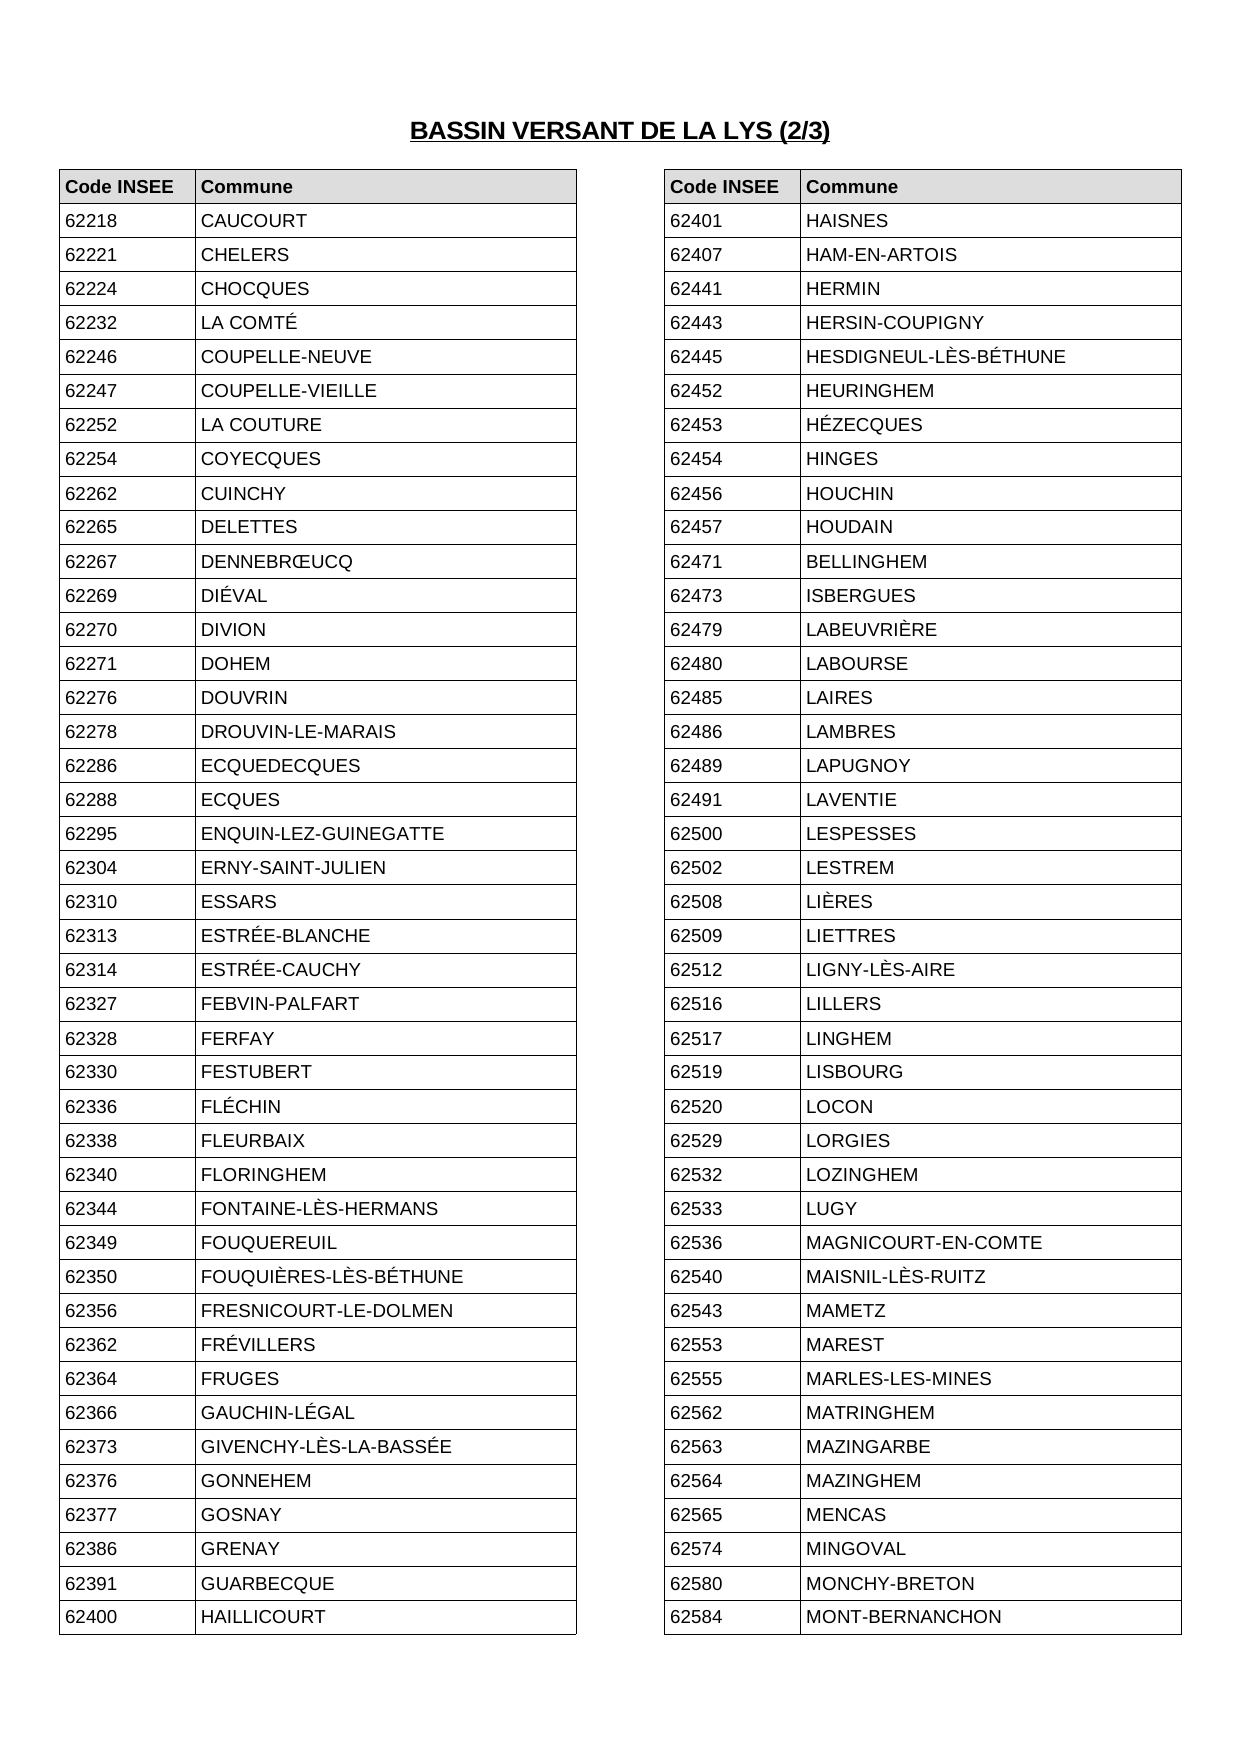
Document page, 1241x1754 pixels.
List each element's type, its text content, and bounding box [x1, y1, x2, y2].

table_cell [577, 919, 664, 952]
table_cell 62555 [665, 1362, 800, 1395]
table_cell 62340 [60, 1158, 195, 1191]
table_cell [577, 816, 664, 850]
table_cell 62338 [60, 1124, 195, 1157]
table_cell 62327 [60, 988, 195, 1021]
table_cell 62362 [60, 1328, 195, 1361]
table_cell LISBOURG [801, 1056, 1181, 1089]
table_cell 62489 [665, 749, 800, 782]
table_cell LOZINGHEM [801, 1158, 1181, 1191]
table_cell 62276 [60, 681, 195, 714]
table_cell [577, 237, 664, 271]
table_cell 62536 [665, 1226, 800, 1259]
table_cell HAISNES [801, 204, 1181, 237]
table_cell HEURINGHEM [801, 375, 1181, 407]
table_cell FLORINGHEM [196, 1158, 576, 1191]
table_cell MENCAS [801, 1499, 1181, 1532]
table_cell 62330 [60, 1056, 195, 1089]
table_cell 62516 [665, 988, 800, 1021]
table_cell 62553 [665, 1328, 800, 1361]
table_cell 62344 [60, 1192, 195, 1225]
table_cell 62247 [60, 375, 195, 407]
table_cell [577, 1055, 664, 1089]
table_cell 62500 [665, 817, 800, 850]
table_cell 62271 [60, 647, 195, 680]
table_cell 62221 [60, 238, 195, 271]
table_cell COUPELLE-NEUVE [196, 340, 576, 373]
table_cell HERSIN-COUPIGNY [801, 306, 1181, 339]
table_cell HAILLICOURT [196, 1601, 576, 1634]
table_cell ISBERGUES [801, 579, 1181, 612]
table_cell 62445 [665, 340, 800, 373]
table_cell 62310 [60, 885, 195, 918]
table_cell 62391 [60, 1567, 195, 1600]
table_cell [577, 305, 664, 339]
table_cell [577, 1395, 664, 1429]
table_cell ECQUES [196, 783, 576, 816]
table_cell [577, 987, 664, 1021]
table_cell LA COUTURE [196, 409, 576, 442]
table_cell HESDIGNEUL-LÈS-BÉTHUNE [801, 340, 1181, 373]
table_cell CUINCHY [196, 477, 576, 510]
table_cell [577, 1429, 664, 1463]
table_cell FEBVIN-PALFART [196, 988, 576, 1021]
table_cell MAZINGHEM [801, 1465, 1181, 1497]
table_cell HOUDAIN [801, 511, 1181, 544]
table_cell 62491 [665, 783, 800, 816]
table_cell LILLERS [801, 988, 1181, 1021]
table_cell 62512 [665, 954, 800, 987]
table_cell 62252 [60, 409, 195, 442]
table_cell 62479 [665, 613, 800, 646]
table_cell 62452 [665, 375, 800, 407]
table_header Commune [801, 170, 1181, 203]
table_cell LAMBRES [801, 715, 1181, 748]
table_cell 62574 [665, 1533, 800, 1566]
table_cell [577, 1600, 664, 1634]
table_cell MONT-BERNANCHON [801, 1601, 1181, 1634]
table_cell 62441 [665, 272, 800, 305]
table_cell GRENAY [196, 1533, 576, 1566]
table_cell [577, 748, 664, 782]
table_header [577, 169, 664, 203]
table_header Code INSEE [665, 170, 800, 203]
table_cell 62519 [665, 1056, 800, 1089]
table_cell GONNEHEM [196, 1465, 576, 1497]
table_header Code INSEE [60, 170, 195, 203]
table_cell 62502 [665, 851, 800, 884]
table_cell 62454 [665, 443, 800, 476]
table_cell 62288 [60, 783, 195, 816]
table_cell FOUQUIÈRES-LÈS-BÉTHUNE [196, 1260, 576, 1293]
table_cell MAGNICOURT-EN-COMTE [801, 1226, 1181, 1259]
table_cell [577, 1157, 664, 1191]
table_cell [577, 782, 664, 816]
table_cell FLÉCHIN [196, 1090, 576, 1123]
table_cell 62584 [665, 1601, 800, 1634]
table_cell [577, 408, 664, 442]
table_cell 62254 [60, 443, 195, 476]
table_cell COUPELLE-VIEILLE [196, 375, 576, 407]
table_cell 62443 [665, 306, 800, 339]
table_cell LESPESSES [801, 817, 1181, 850]
table_cell [577, 884, 664, 918]
table_cell [577, 680, 664, 714]
table_cell CHELERS [196, 238, 576, 271]
table_cell 62224 [60, 272, 195, 305]
table_cell 62563 [665, 1430, 800, 1463]
table_cell 62564 [665, 1465, 800, 1497]
table_cell 62246 [60, 340, 195, 373]
table_cell [577, 1191, 664, 1225]
table_cell CHOCQUES [196, 272, 576, 305]
table_cell [577, 510, 664, 544]
table_cell 62480 [665, 647, 800, 680]
table_cell 62295 [60, 817, 195, 850]
table_cell HINGES [801, 443, 1181, 476]
table_cell 62520 [665, 1090, 800, 1123]
table_cell MINGOVAL [801, 1533, 1181, 1566]
table_cell ESTRÉE-CAUCHY [196, 954, 576, 987]
table_cell LORGIES [801, 1124, 1181, 1157]
table_cell LABOURSE [801, 647, 1181, 680]
table_cell ESTRÉE-BLANCHE [196, 920, 576, 952]
table_cell MATRINGHEM [801, 1396, 1181, 1429]
table_cell 62232 [60, 306, 195, 339]
table_cell LIÈRES [801, 885, 1181, 918]
table_cell [577, 850, 664, 884]
table_cell 62267 [60, 545, 195, 578]
table_cell 62373 [60, 1430, 195, 1463]
table_cell 62529 [665, 1124, 800, 1157]
table_cell 62407 [665, 238, 800, 271]
table_cell 62562 [665, 1396, 800, 1429]
table_cell [577, 544, 664, 578]
table_cell FRÉVILLERS [196, 1328, 576, 1361]
table_cell 62508 [665, 885, 800, 918]
table_cell [577, 1259, 664, 1293]
table_cell ENQUIN-LEZ-GUINEGATTE [196, 817, 576, 850]
table_cell DOUVRIN [196, 681, 576, 714]
table_cell 62533 [665, 1192, 800, 1225]
table_cell MONCHY-BRETON [801, 1567, 1181, 1600]
table_cell LAIRES [801, 681, 1181, 714]
table_cell 62377 [60, 1499, 195, 1532]
table_cell 62328 [60, 1022, 195, 1055]
table_cell [577, 1123, 664, 1157]
table_cell [577, 1498, 664, 1532]
table_cell LA COMTÉ [196, 306, 576, 339]
table_cell HERMIN [801, 272, 1181, 305]
table_cell 62509 [665, 920, 800, 952]
table_cell 62386 [60, 1533, 195, 1566]
table_cell FRUGES [196, 1362, 576, 1395]
table_cell 62304 [60, 851, 195, 884]
table_cell 62453 [665, 409, 800, 442]
table_cell 62364 [60, 1362, 195, 1395]
table_cell ESSARS [196, 885, 576, 918]
table_cell [577, 1361, 664, 1395]
table_cell [577, 646, 664, 680]
table_cell 62269 [60, 579, 195, 612]
table_cell 62543 [665, 1294, 800, 1327]
table_cell DELETTES [196, 511, 576, 544]
table_cell LABEUVRIÈRE [801, 613, 1181, 646]
table_cell 62400 [60, 1601, 195, 1634]
table_cell [577, 578, 664, 612]
table_cell ECQUEDECQUES [196, 749, 576, 782]
table_cell MAREST [801, 1328, 1181, 1361]
table_cell 62286 [60, 749, 195, 782]
table_cell FRESNICOURT-LE-DOLMEN [196, 1294, 576, 1327]
table_cell [577, 374, 664, 407]
table_cell 62218 [60, 204, 195, 237]
table_cell GIVENCHY-LÈS-LA-BASSÉE [196, 1430, 576, 1463]
table_cell FOUQUEREUIL [196, 1226, 576, 1259]
table_cell 62485 [665, 681, 800, 714]
table_cell 62313 [60, 920, 195, 952]
table_cell [577, 953, 664, 987]
table_cell [577, 271, 664, 305]
table_cell LUGY [801, 1192, 1181, 1225]
table_cell 62270 [60, 613, 195, 646]
table_cell LIETTRES [801, 920, 1181, 952]
table_cell DOHEM [196, 647, 576, 680]
table_cell [577, 714, 664, 748]
table_cell FONTAINE-LÈS-HERMANS [196, 1192, 576, 1225]
table_cell 62486 [665, 715, 800, 748]
table_cell 62473 [665, 579, 800, 612]
table_cell 62278 [60, 715, 195, 748]
table_cell 62471 [665, 545, 800, 578]
table_cell [577, 203, 664, 237]
table_cell 62262 [60, 477, 195, 510]
table_cell LIGNY-LÈS-AIRE [801, 954, 1181, 987]
table_cell 62350 [60, 1260, 195, 1293]
table_cell 62376 [60, 1465, 195, 1497]
table_cell CAUCOURT [196, 204, 576, 237]
table_cell 62457 [665, 511, 800, 544]
table_cell HÉZECQUES [801, 409, 1181, 442]
table_cell 62336 [60, 1090, 195, 1123]
table_cell MARLES-LES-MINES [801, 1362, 1181, 1395]
table_cell LINGHEM [801, 1022, 1181, 1055]
table_cell [577, 1464, 664, 1497]
table_cell 62517 [665, 1022, 800, 1055]
table_cell 62580 [665, 1567, 800, 1600]
table_cell [577, 612, 664, 646]
table_cell LOCON [801, 1090, 1181, 1123]
table_cell FLEURBAIX [196, 1124, 576, 1157]
table_cell DROUVIN-LE-MARAIS [196, 715, 576, 748]
table_cell LAPUGNOY [801, 749, 1181, 782]
table_header Commune [196, 170, 576, 203]
table_cell [577, 476, 664, 510]
table_cell 62532 [665, 1158, 800, 1191]
table_cell HOUCHIN [801, 477, 1181, 510]
table_cell DENNEBRŒUCQ [196, 545, 576, 578]
table_cell [577, 1293, 664, 1327]
table_cell FESTUBERT [196, 1056, 576, 1089]
table_cell LAVENTIE [801, 783, 1181, 816]
table_cell 62314 [60, 954, 195, 987]
table_cell 62540 [665, 1260, 800, 1293]
table_cell 62565 [665, 1499, 800, 1532]
table_cell [577, 1327, 664, 1361]
table_cell FERFAY [196, 1022, 576, 1055]
table_cell GAUCHIN-LÉGAL [196, 1396, 576, 1429]
table_cell LESTREM [801, 851, 1181, 884]
table_cell 62265 [60, 511, 195, 544]
table_cell MAMETZ [801, 1294, 1181, 1327]
table_cell [577, 1089, 664, 1123]
table_cell COYECQUES [196, 443, 576, 476]
table_cell DIVION [196, 613, 576, 646]
table_cell 62456 [665, 477, 800, 510]
table_cell 62349 [60, 1226, 195, 1259]
table_cell DIÉVAL [196, 579, 576, 612]
table_cell 62366 [60, 1396, 195, 1429]
table_cell GUARBECQUE [196, 1567, 576, 1600]
table_cell [577, 1225, 664, 1259]
table_cell 62356 [60, 1294, 195, 1327]
table_cell [577, 442, 664, 476]
table_cell [577, 1532, 664, 1566]
table_cell [577, 1566, 664, 1600]
table_cell 62401 [665, 204, 800, 237]
table_cell ERNY-SAINT-JULIEN [196, 851, 576, 884]
table_cell [577, 339, 664, 373]
table_cell BELLINGHEM [801, 545, 1181, 578]
table_cell [577, 1021, 664, 1055]
table_cell MAISNIL-LÈS-RUITZ [801, 1260, 1181, 1293]
table_cell GOSNAY [196, 1499, 576, 1532]
text BASSIN VERSANT DE LA LYS (2/3) [59, 116, 1181, 169]
table_cell MAZINGARBE [801, 1430, 1181, 1463]
table_cell HAM-EN-ARTOIS [801, 238, 1181, 271]
